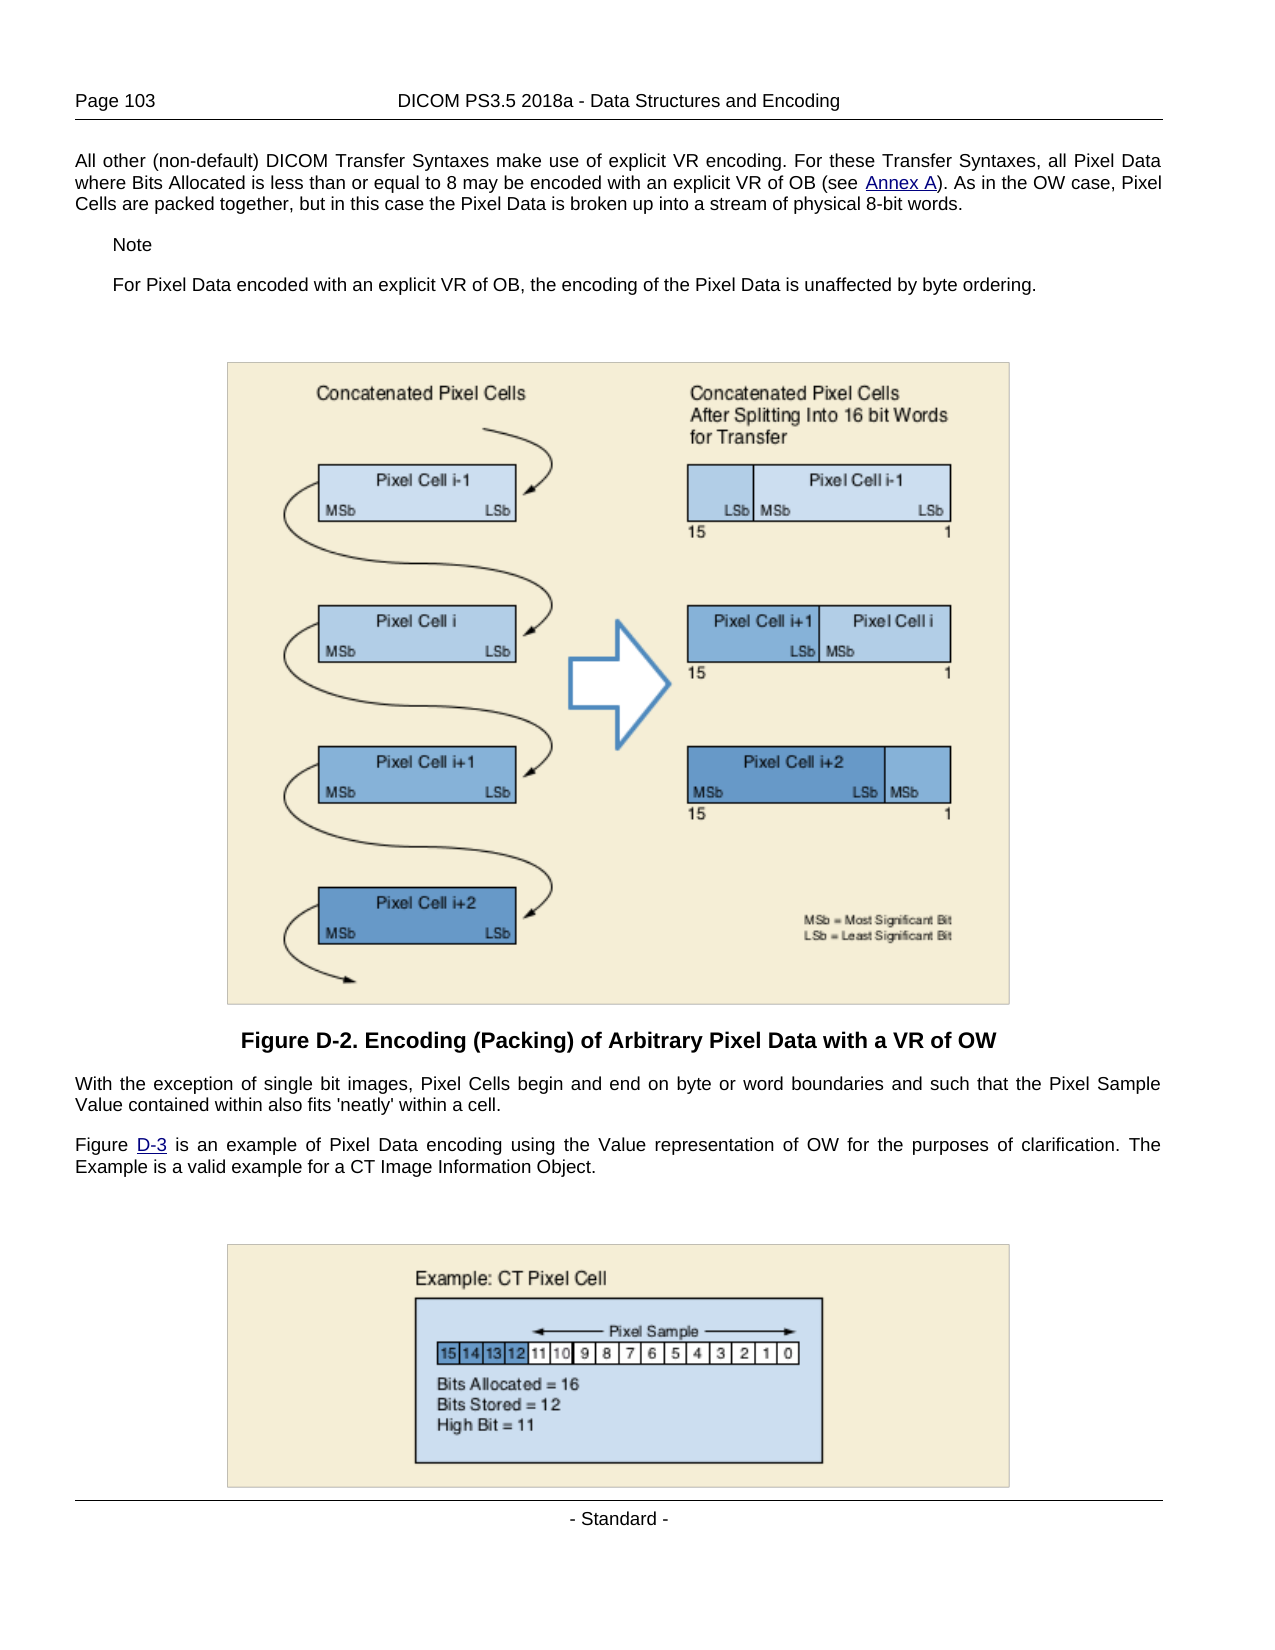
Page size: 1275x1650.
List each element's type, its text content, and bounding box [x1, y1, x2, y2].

text Figure D-3 is an example of Pixel Data encoding using the Value representation of OW for the purposes of clarification. The Example is a valid example for a CT Image Information Object. [75, 1134, 1162, 1177]
text With the exception of single bit images, Pixel Cells begin and end on byte or word boundaries and such that the Pixel Sample Value contained within also fits 'neatly' within a cell. [75, 1072, 1162, 1116]
text All other (non-default) DICOM Transfer Syntaxes make use of explicit VR encoding. For these Transfer Syntaxes, all Pixel Data where Bits Allocated is less than or equal to 8 may be encoded with an explicit VR of OB (see Annex A). As in the OW case, Pixel Cells are packed together, but in this case the Pixel Data is broken up into a stream of physical 8-bit words. [75, 150, 1162, 215]
picture [226, 361, 1011, 1006]
text Figure D-2. Encoding (Packing) of Arbitrary Pixel Data with a VR of OW [75, 1028, 1162, 1054]
text Note [112, 233, 1125, 255]
text For Pixel Data encoded with an explicit VR of OB, the encoding of the Pixel Data is unaffected by byte ordering. [112, 274, 1125, 295]
picture [226, 1243, 1011, 1489]
